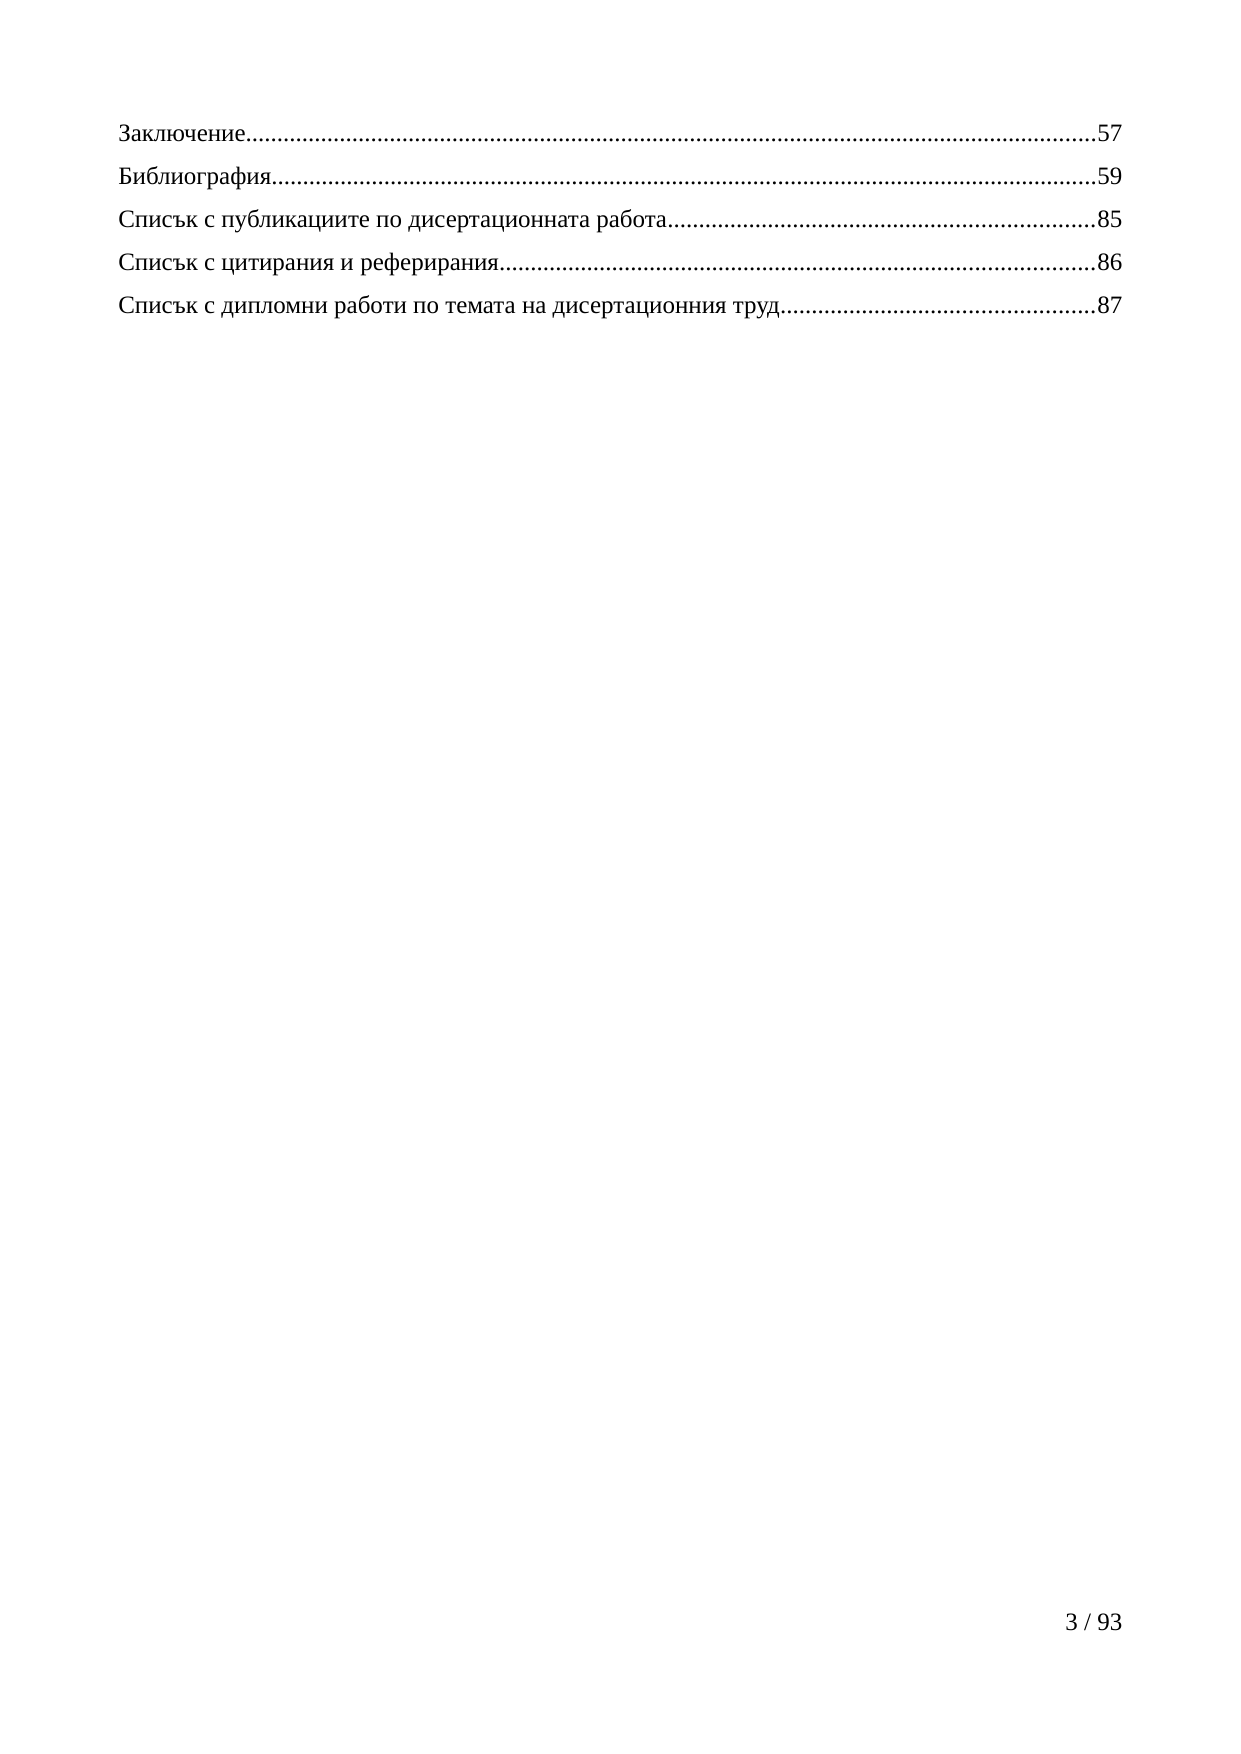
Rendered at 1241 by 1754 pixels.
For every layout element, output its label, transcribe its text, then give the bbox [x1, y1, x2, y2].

text Списък с цитирания и реферирания 86 [118, 247, 1122, 276]
text Списък с дипломни работи по темата на дисертационния труд 87 [118, 291, 1122, 319]
text Библиография 59 [118, 161, 1122, 190]
text Заключение 57 [118, 118, 1122, 147]
text Списък с публикациите по дисертационната работа 85 [118, 204, 1122, 233]
